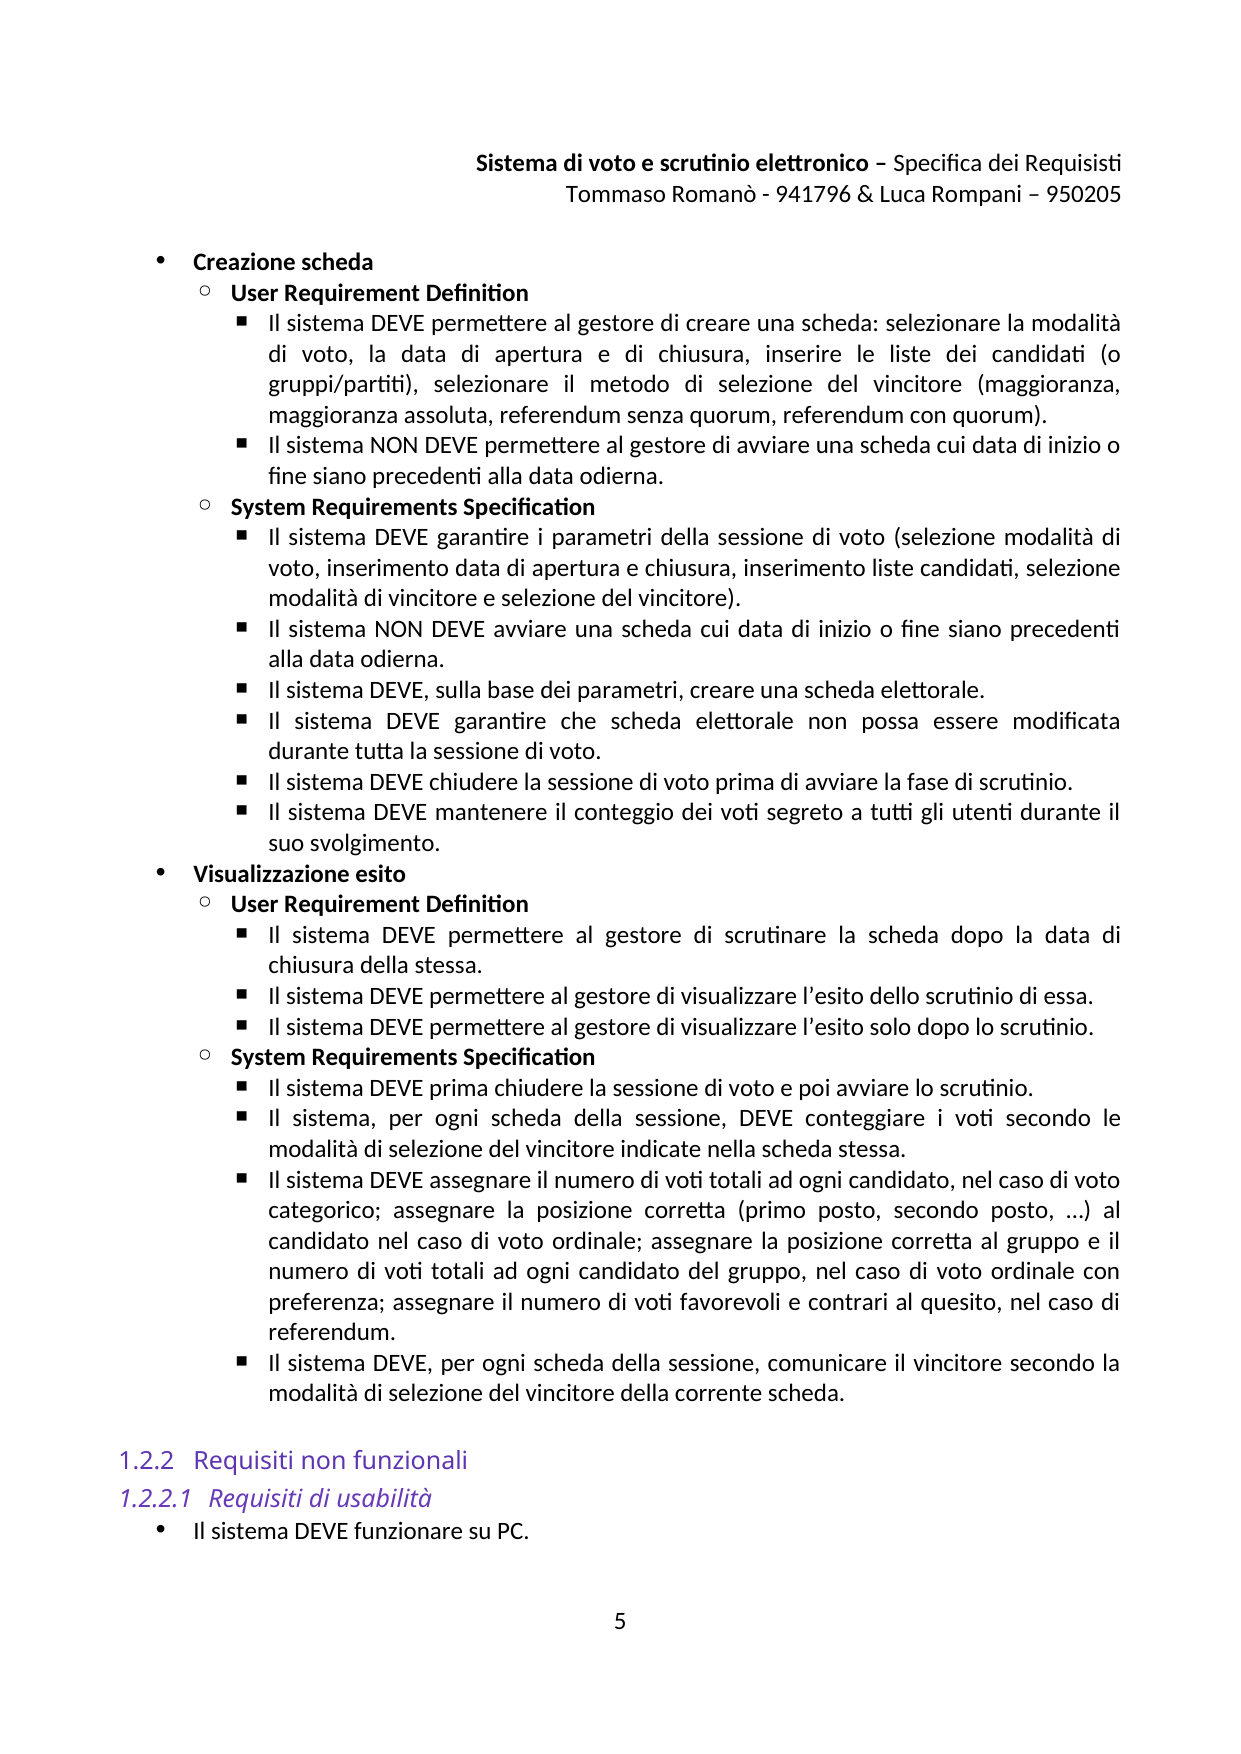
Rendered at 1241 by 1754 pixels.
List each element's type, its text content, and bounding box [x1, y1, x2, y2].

list Il sistema DEVE, sulla base dei parametri, creare una scheda elettorale. [231, 674, 1122, 705]
list Il sistema DEVE funzionare su PC. [156, 1515, 1122, 1546]
list Il sistema DEVE permettere al gestore di scrutinare la scheda dopo la data di chiusura della stessa. [231, 919, 1122, 980]
subtitle Requisiti di usabilità [118, 1481, 1122, 1515]
list Creazione scheda [156, 246, 1122, 277]
list System Requirements Specification [193, 1041, 1122, 1072]
list Il sistema DEVE garantire che scheda elettorale non possa essere modificata durante tutta la sessione di voto. [231, 705, 1122, 766]
list Il sistema DEVE garantire i parametri della sessione di voto (selezione modalità di voto, inserimento data di apertura e chiusura, inserimento liste candidati, selezione modalità di vincitore e selezione del vincitore). [231, 521, 1122, 613]
list Il sistema, per ogni scheda della sessione, DEVE conteggiare i voti secondo le modalità di selezione del vincitore indicate nella scheda stessa. [231, 1103, 1122, 1164]
list Il sistema DEVE permettere al gestore di visualizzare l’esito dello scrutinio di essa. [231, 980, 1122, 1011]
list Il sistema DEVE chiudere la sessione di voto prima di avviare la fase di scrutinio. [231, 766, 1122, 797]
list Il sistema DEVE prima chiudere la sessione di voto e poi avviare lo scrutinio. [231, 1072, 1122, 1103]
list Visualizzazione esito [156, 858, 1122, 888]
list System Requirements Specification [193, 491, 1122, 521]
list Il sistema NON DEVE avviare una scheda cui data di inizio o fine siano precedenti alla data odierna. [231, 613, 1122, 674]
list Il sistema DEVE permettere al gestore di visualizzare l’esito solo dopo lo scrutinio. [231, 1011, 1122, 1041]
list Il sistema DEVE permettere al gestore di creare una scheda: selezionare la modalità di voto, la data di apertura e di chiusura, inserire le liste dei candidati (o gruppi/partiti), selezionare il metodo di selezione del vincitore (maggioranza, maggioranza assoluta, referendum senza quorum, referendum con quorum). [231, 307, 1122, 429]
list Il sistema DEVE mantenere il conteggio dei voti segreto a tutti gli utenti durante il suo svolgimento. [231, 797, 1122, 858]
subtitle Requisiti non funzionali [118, 1443, 1122, 1477]
list Il sistema DEVE assegnare il numero di voti totali ad ogni candidato, nel caso di voto categorico; assegnare la posizione corretta (primo posto, secondo posto, …) al candidato nel caso di voto ordinale; assegnare la posizione corretta al gruppo e il numero di voti totali ad ogni candidato del gruppo, nel caso di voto ordinale con preferenza; assegnare il numero di voti favorevoli e contrari al quesito, nel caso di referendum. [231, 1164, 1122, 1347]
list User Requirement Definition [193, 277, 1122, 307]
list User Requirement Definition [193, 888, 1122, 919]
list Il sistema DEVE, per ogni scheda della sessione, comunicare il vincitore secondo la modalità di selezione del vincitore della corrente scheda. [231, 1347, 1122, 1408]
list Il sistema NON DEVE permettere al gestore di avviare una scheda cui data di inizio o fine siano precedenti alla data odierna. [231, 429, 1122, 491]
